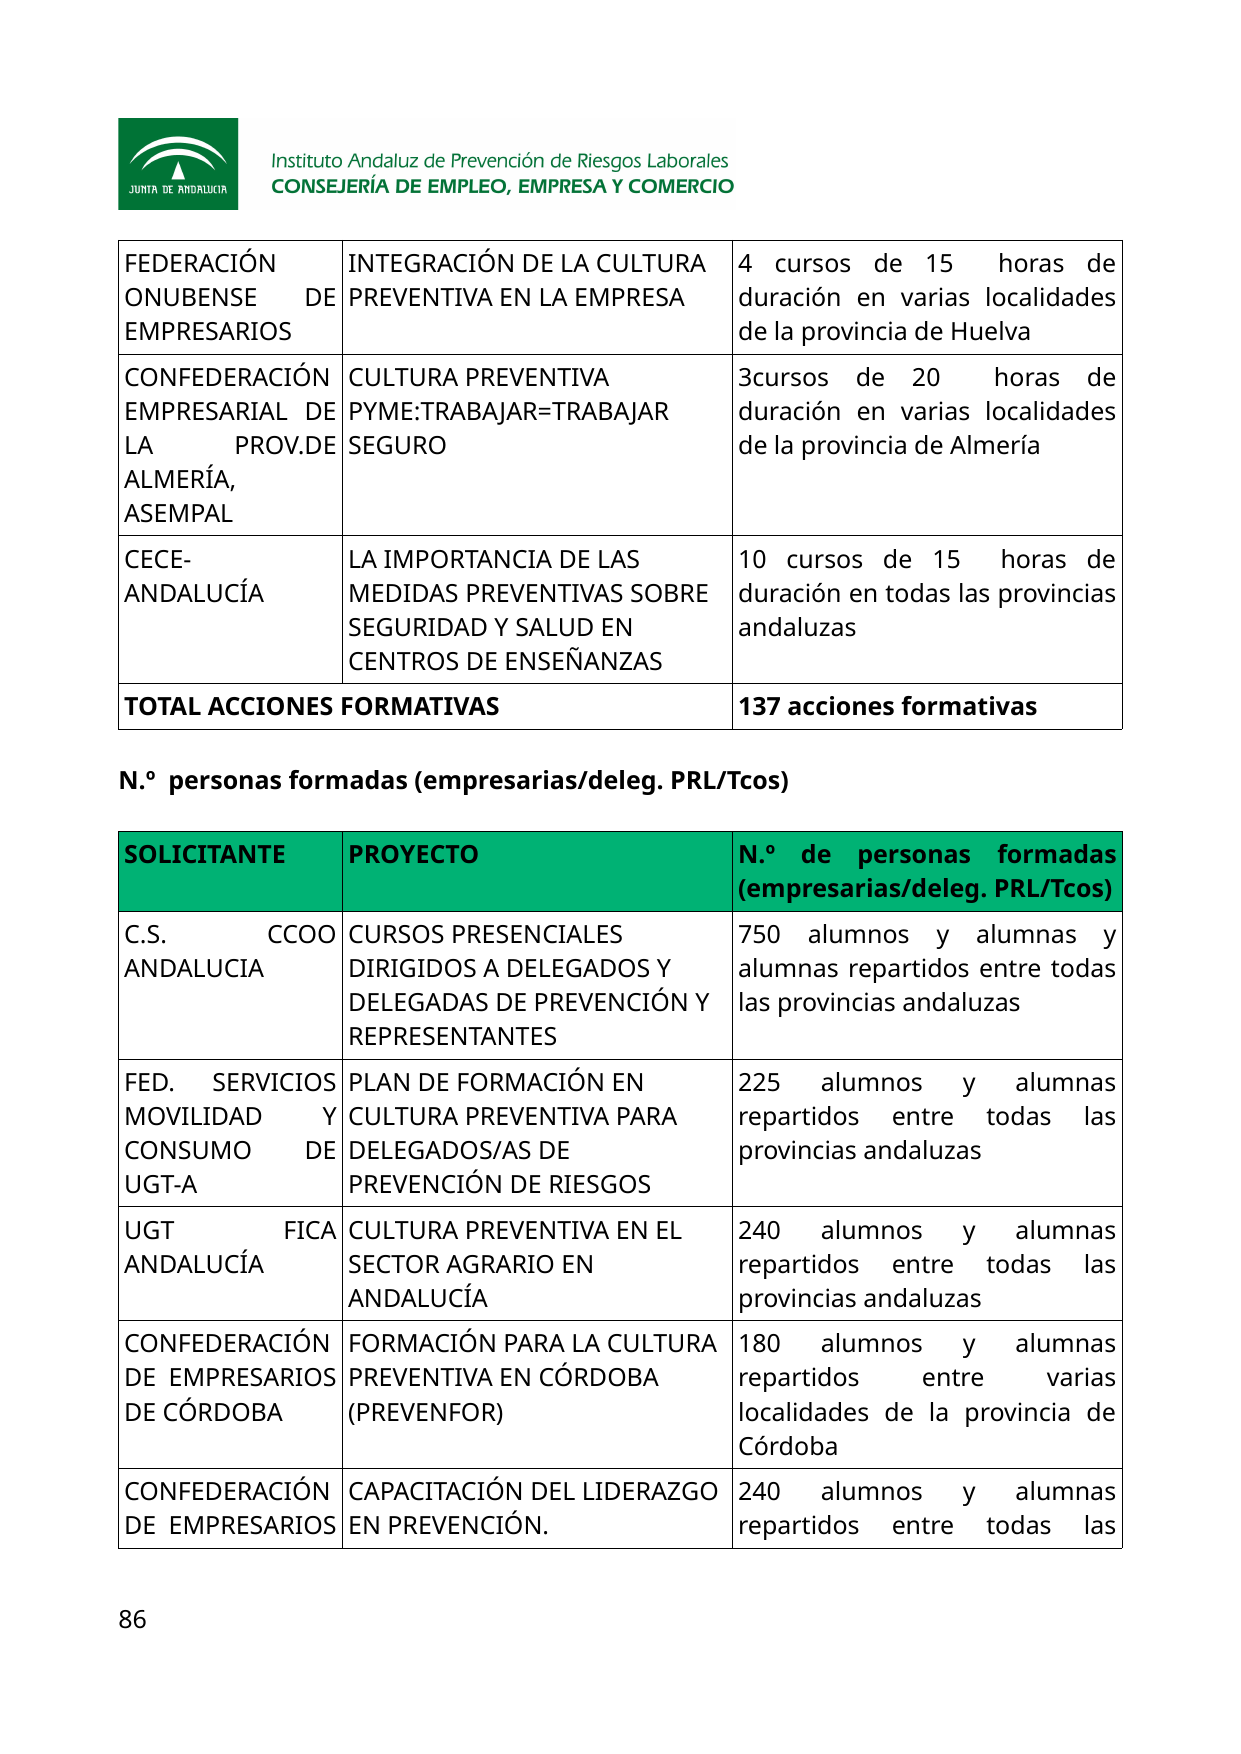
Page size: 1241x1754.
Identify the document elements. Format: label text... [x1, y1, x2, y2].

table_cell 240 alumnos y alumnas repartidos entre todas las provincias andaluzas [733, 1207, 1122, 1320]
table_cell 240 alumnos y alumnas repartidos entre todas las [733, 1469, 1122, 1548]
table_cell 750 alumnos y alumnas y alumnas repartidos entre todas las provincias andaluzas [733, 912, 1122, 1059]
table_cell 225 alumnos y alumnas repartidos entre todas las provincias andaluzas [733, 1060, 1122, 1206]
table_cell INTEGRACIÓN DE LA CULTURA PREVENTIVA EN LA EMPRESA [343, 241, 732, 353]
table_header PROYECTO [343, 832, 732, 911]
table_cell FEDERACIÓN ONUBENSE DE EMPRESARIOS [119, 241, 342, 353]
table_cell CONFEDERACIÓN DE EMPRESARIOS [119, 1469, 342, 1548]
table_header N.º de personas formadas (empresarias/deleg. PRL/Tcos) [733, 832, 1122, 911]
table_cell CULTURA PREVENTIVA PYME:TRABAJAR=TRABAJAR SEGURO [343, 355, 732, 535]
table_cell FED. SERVICIOS MOVILIDAD Y CONSUMO DE UGT-A [119, 1060, 342, 1206]
table_cell 10 cursos de 15 horas de duración en todas las provincias andaluzas [733, 536, 1122, 683]
table_cell CONFEDERACIÓN EMPRESARIAL DE LA PROV.DE ALMERÍA, ASEMPAL [119, 355, 342, 535]
picture [118, 118, 737, 210]
table_cell CULTURA PREVENTIVA EN EL SECTOR AGRARIO EN ANDALUCÍA [343, 1207, 732, 1320]
table_cell CAPACITACIÓN DEL LIDERAZGO EN PREVENCIÓN. [343, 1469, 732, 1548]
table_cell 4 cursos de 15 horas de duración en varias localidades de la provincia de Huelva [733, 241, 1122, 353]
table_cell LA IMPORTANCIA DE LAS MEDIDAS PREVENTIVAS SOBRE SEGURIDAD Y SALUD EN CENTROS DE ENSEÑANZAS [343, 536, 732, 683]
table_cell 137 acciones formativas [733, 684, 1122, 729]
table_cell CURSOS PRESENCIALES DIRIGIDOS A DELEGADOS Y DELEGADAS DE PREVENCIÓN Y REPRESENTANTES [343, 912, 732, 1059]
table_cell CONFEDERACIÓN DE EMPRESARIOS DE CÓRDOBA [119, 1321, 342, 1468]
table_header SOLICITANTE [119, 832, 342, 911]
table_cell UGT FICA ANDALUCÍA [119, 1207, 342, 1320]
table_cell 3cursos de 20 horas de duración en varias localidades de la provincia de Almería [733, 355, 1122, 535]
table_cell C.S. CCOO ANDALUCIA [119, 912, 342, 1059]
text N.º personas formadas (empresarias/deleg. PRL/Tcos) [118, 763, 1122, 797]
table_cell FORMACIÓN PARA LA CULTURA PREVENTIVA EN CÓRDOBA (PREVENFOR) [343, 1321, 732, 1468]
table_cell PLAN DE FORMACIÓN EN CULTURA PREVENTIVA PARA DELEGADOS/AS DE PREVENCIÓN DE RIESGOS [343, 1060, 732, 1206]
table_cell 180 alumnos y alumnas repartidos entre varias localidades de la provincia de Córdoba [733, 1321, 1122, 1468]
table_cell CECE- ANDALUCÍA [119, 536, 342, 683]
table_cell TOTAL ACCIONES FORMATIVAS [119, 684, 732, 729]
